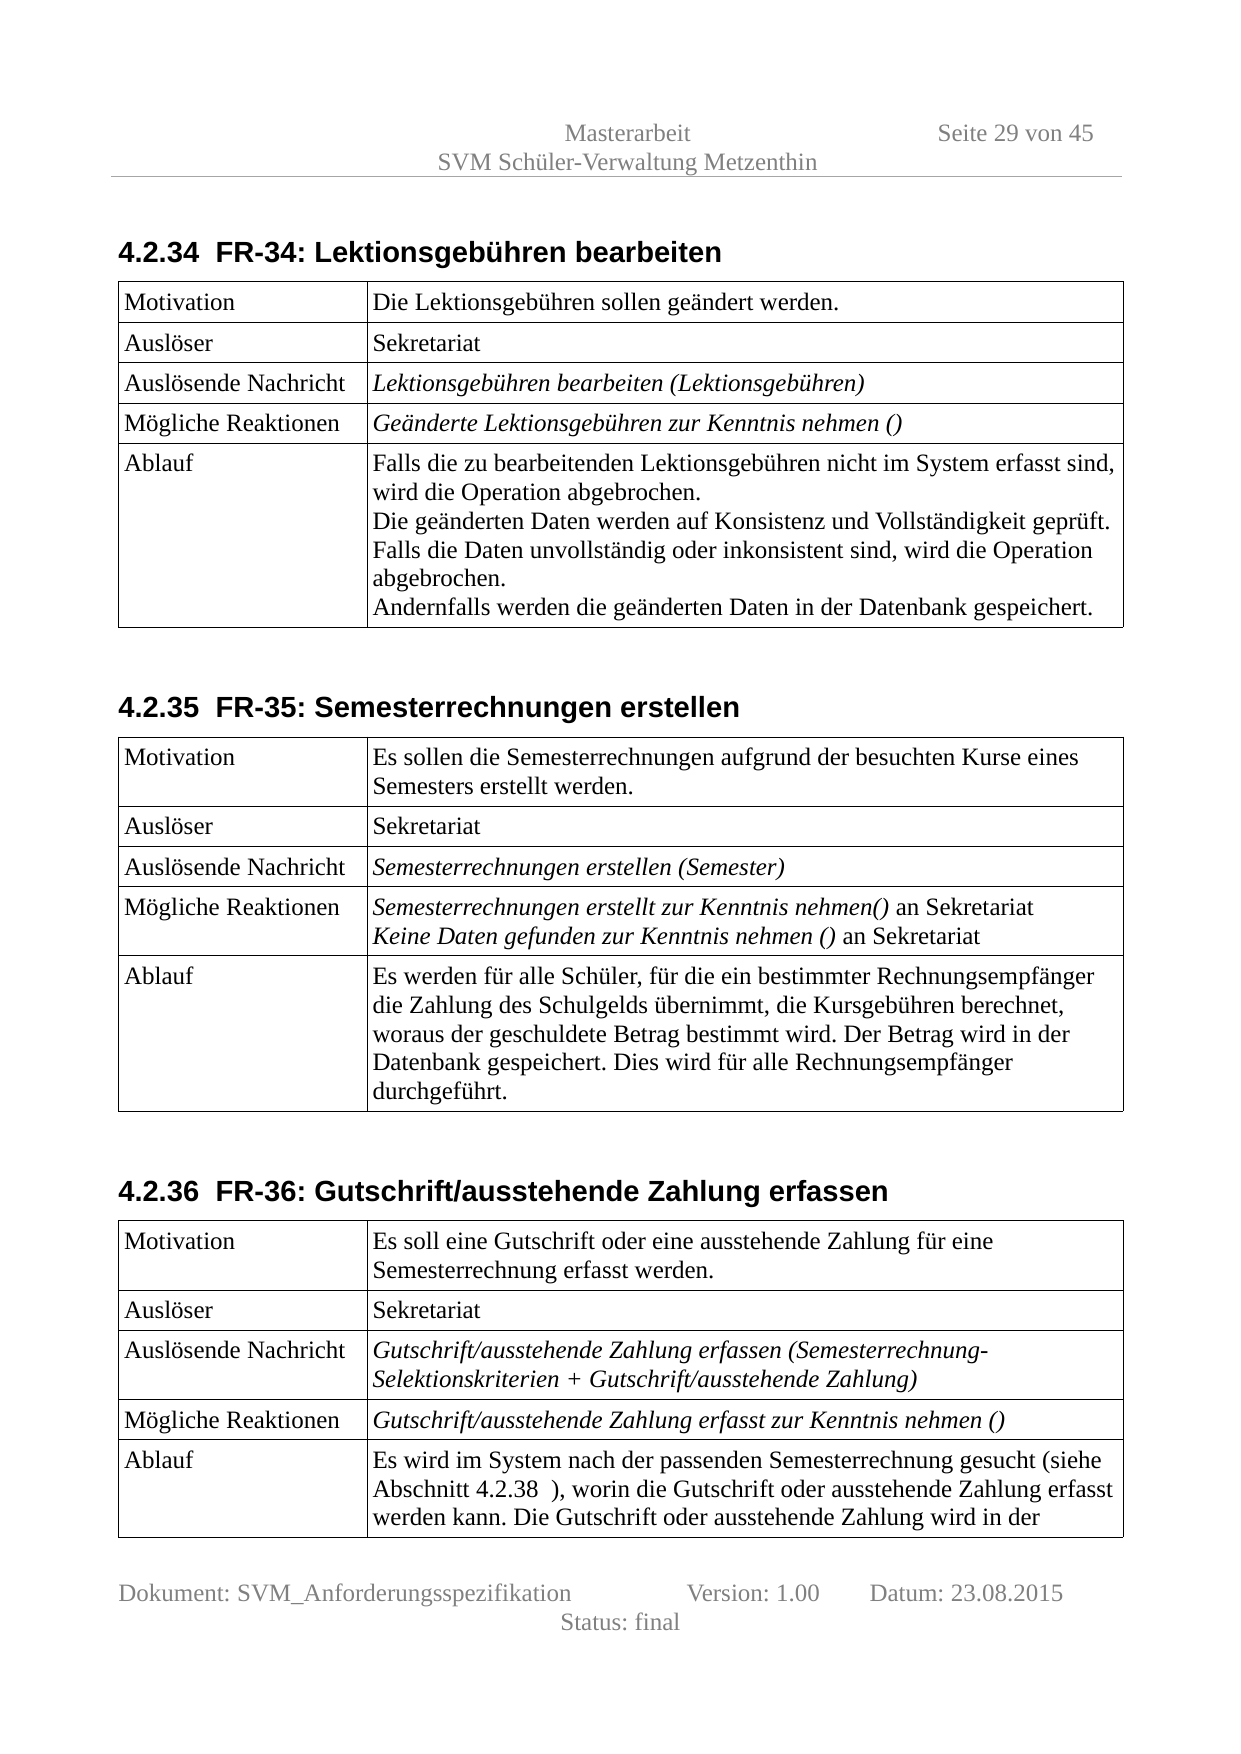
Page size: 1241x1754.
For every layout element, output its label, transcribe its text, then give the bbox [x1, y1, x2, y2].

table_cell Gutschrift/ausstehende Zahlung erfasst zur Kenntnis nehmen () [368, 1400, 1123, 1439]
table_cell Auslösende Nachricht [119, 847, 367, 886]
table_header Die Lektionsgebühren sollen geändert werden. [368, 282, 1123, 322]
table_cell Ablauf [119, 444, 367, 627]
table_cell Sekretariat [368, 807, 1123, 846]
table_cell Semesterrechnungen erstellt zur Kenntnis nehmen() an Sekretariat Keine Daten gefunden zur Kenntnis nehmen () an Sekretariat [368, 887, 1123, 955]
table_cell Auslöser [119, 1291, 367, 1330]
table_cell Lektionsgebühren bearbeiten (Lektionsgebühren) [368, 363, 1123, 402]
table_cell Ablauf [119, 956, 367, 1111]
table_cell Semesterrechnungen erstellen (Semester) [368, 847, 1123, 886]
table_cell Es werden für alle Schüler, für die ein bestimmter Rechnungsempfänger die Zahlung des Schulgelds übernimmt, die Kursgebühren berechnet, woraus der geschuldete Betrag bestimmt wird. Der Betrag wird in der Datenbank gespeichert. Dies wird für alle Rechnungsempfänger durchgeführt. [368, 956, 1123, 1111]
table_header Es sollen die Semesterrechnungen aufgrund der besuchten Kurse eines Semesters erstellt werden. [368, 738, 1123, 806]
table_header Motivation [119, 282, 367, 322]
subtitle FR-34: Lektionsgebühren bearbeiten [118, 235, 1122, 269]
table_cell Ablauf [119, 1440, 367, 1537]
table_cell Falls die zu bearbeitenden Lektionsgebühren nicht im System erfasst sind, wird die Operation abgebrochen. Die geänderten Daten werden auf Konsistenz und Vollständigkeit geprüft. Falls die Daten unvollständig oder inkonsistent sind, wird die Operation abgebrochen. Andernfalls werden die geänderten Daten in der Datenbank gespeichert. [368, 444, 1123, 627]
table_header Motivation [119, 738, 367, 806]
table_cell Auslösende Nachricht [119, 363, 367, 402]
table_cell Auslösende Nachricht [119, 1331, 367, 1399]
table_cell Es wird im System nach der passenden Semesterrechnung gesucht (siehe Abschnitt 4.2.38), worin die Gutschrift oder ausstehende Zahlung erfasst werden kann. Die Gutschrift oder ausstehende Zahlung wird in der [368, 1440, 1123, 1537]
table_cell Mögliche Reaktionen [119, 1400, 367, 1439]
subtitle FR-35: Semesterrechnungen erstellen [118, 691, 1122, 724]
subtitle FR-36: Gutschrift/ausstehende Zahlung erfassen [118, 1174, 1122, 1208]
table_cell Mögliche Reaktionen [119, 887, 367, 955]
table_cell Sekretariat [368, 323, 1123, 362]
table_cell Gutschrift/ausstehende Zahlung erfassen (Semesterrechnung-Selektionskriterien + Gutschrift/ausstehende Zahlung) [368, 1331, 1123, 1399]
table_cell Auslöser [119, 807, 367, 846]
table_header Es soll eine Gutschrift oder eine ausstehende Zahlung für eine Semesterrechnung erfasst werden. [368, 1221, 1123, 1289]
table_cell Mögliche Reaktionen [119, 404, 367, 443]
table_header Motivation [119, 1221, 367, 1289]
table_cell Geänderte Lektionsgebühren zur Kenntnis nehmen () [368, 404, 1123, 443]
table_cell Auslöser [119, 323, 367, 362]
table_cell Sekretariat [368, 1291, 1123, 1330]
